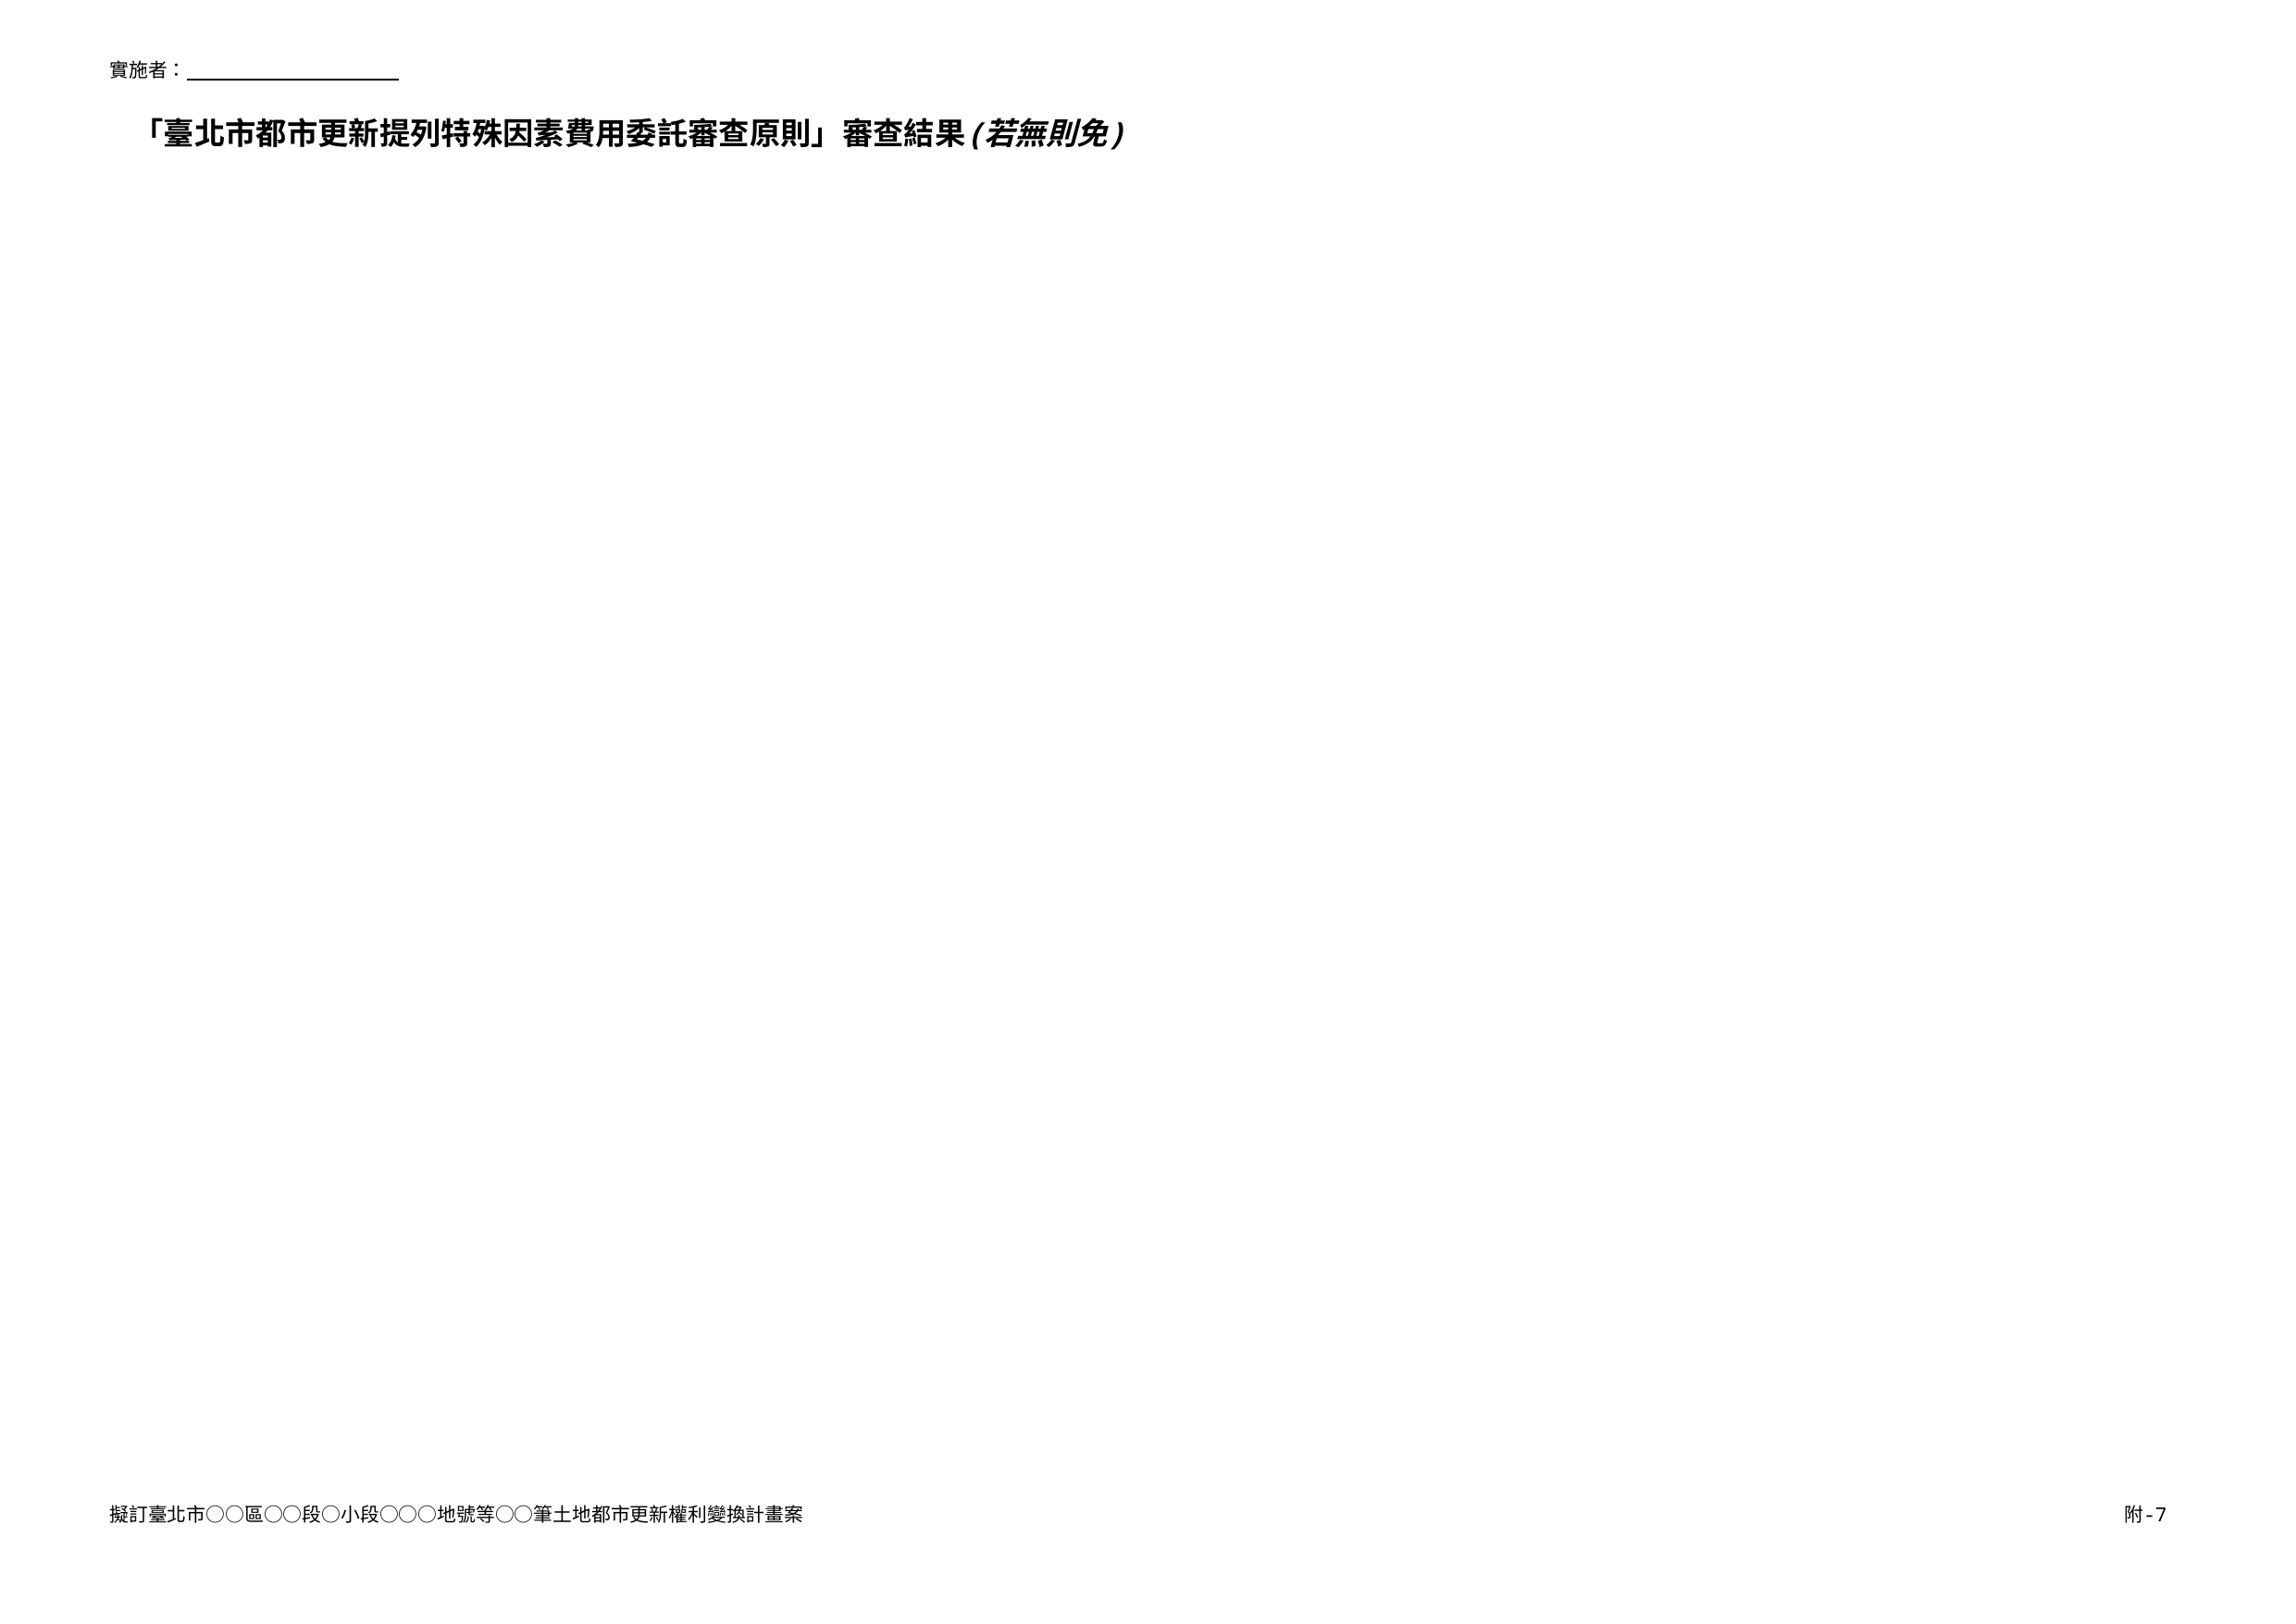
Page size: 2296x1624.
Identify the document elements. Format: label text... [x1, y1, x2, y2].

text 「臺北市都市更新提列特殊因素費用委託審查原則」審查結果(若無則免) [132, 109, 2186, 155]
